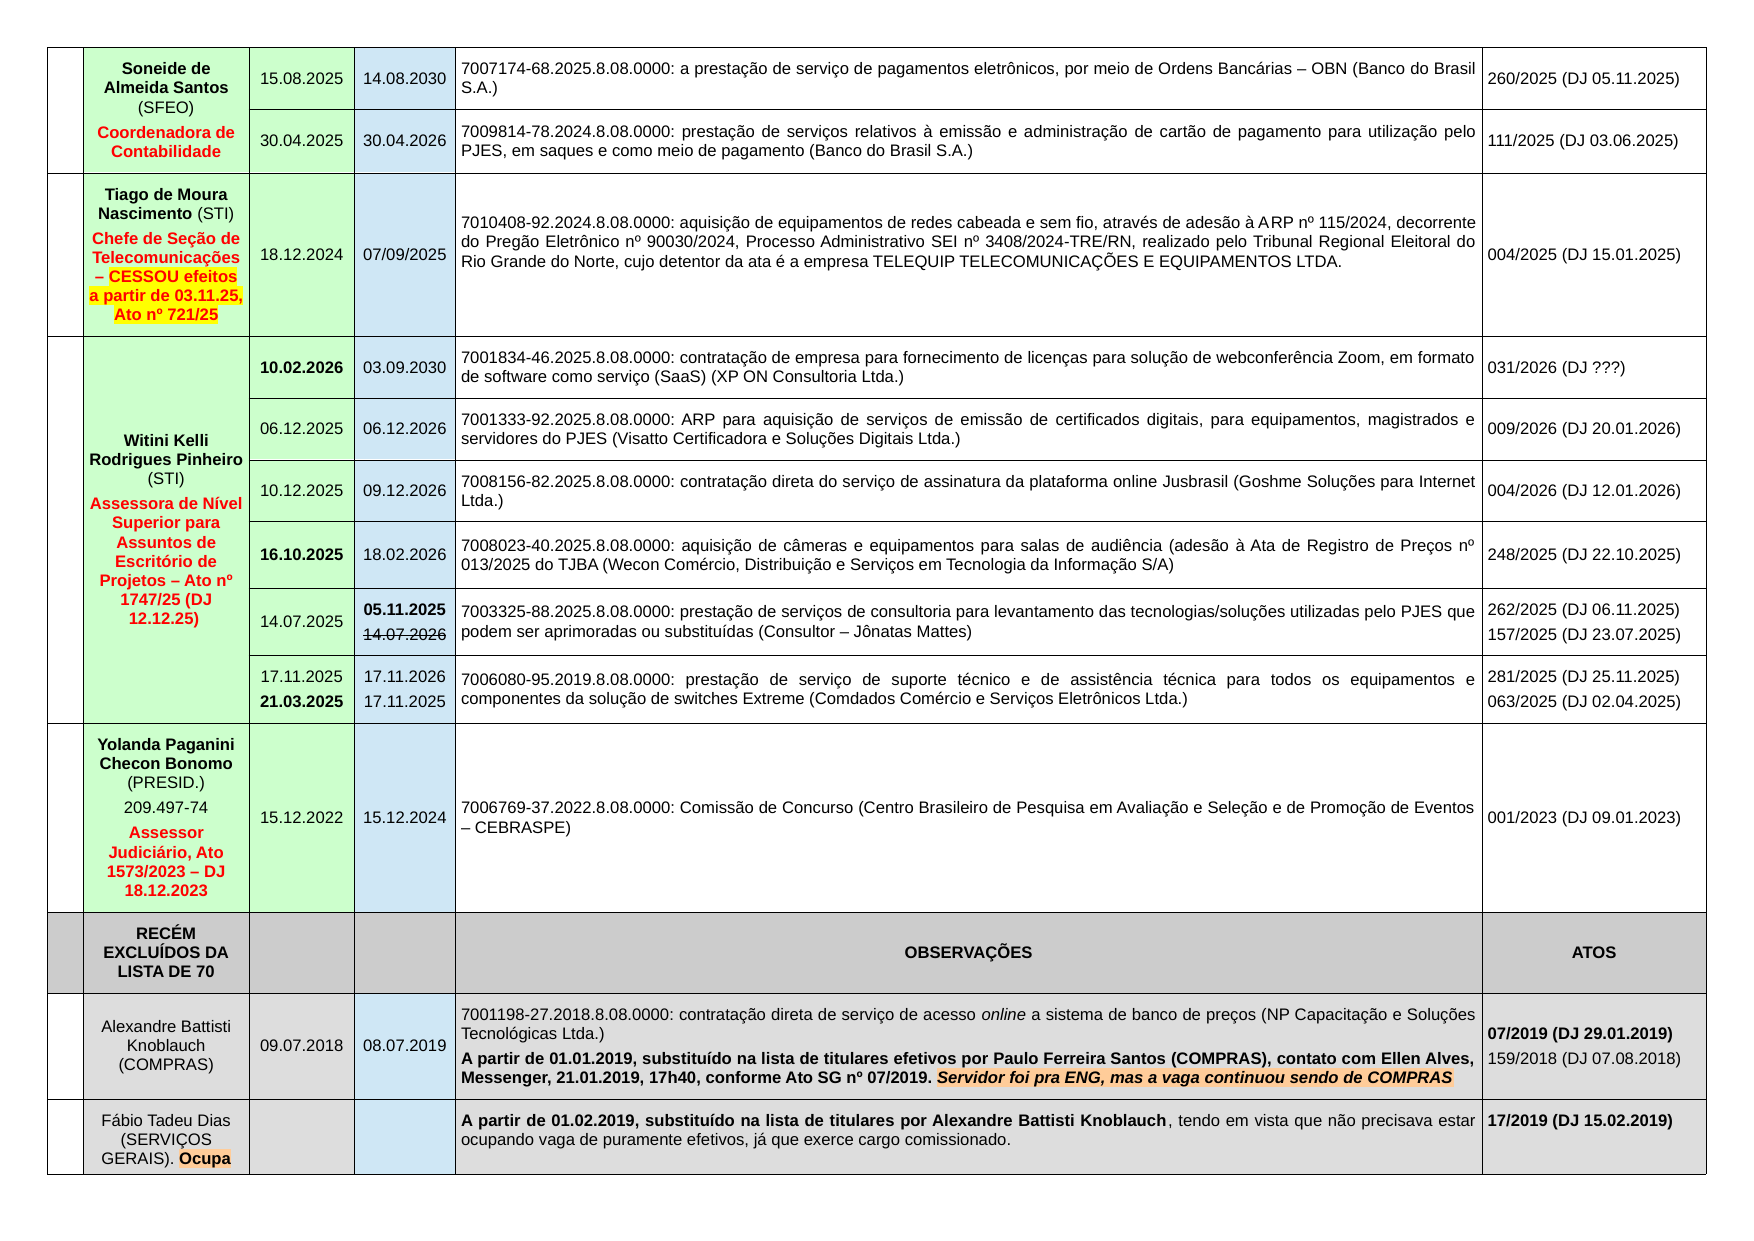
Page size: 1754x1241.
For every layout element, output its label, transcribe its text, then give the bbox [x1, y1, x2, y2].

table_cell 08.07.2019 [355, 994, 455, 1099]
table_cell 06.12.2026 [355, 399, 455, 459]
table_cell 004/2026 (DJ 12.01.2026) [1483, 461, 1706, 521]
table_cell Soneide de Almeida Santos (SFEO) Coordenadora de Contabilidade [84, 48, 249, 172]
table_cell [250, 913, 354, 993]
table_cell 7003325-88.2025.8.08.0000: prestação de serviços de consultoria para levantamento das tecnologias/soluções utilizadas pelo PJES que podem ser aprimoradas ou substituídas (Consultor – Jônatas Mattes) [456, 589, 1482, 655]
table_cell 7001834-46.2025.8.08.0000: contratação de empresa para fornecimento de licenças para solução de webconferência Zoom, em formato de software como serviço (SaaS) (XP ON Consultoria Ltda.) [456, 337, 1482, 398]
table_cell 7001333-92.2025.8.08.0000: ARP para aquisição de serviços de emissão de certificados digitais, para equipamentos, magistrados e servidores do PJES (Visatto Certificadora e Soluções Digitais Ltda.) [456, 399, 1482, 459]
table_cell [48, 913, 83, 993]
table_cell 262/2025 (DJ 06.11.2025) 157/2025 (DJ 23.07.2025) [1483, 589, 1706, 655]
table_cell 281/2025 (DJ 25.11.2025) 063/2025 (DJ 02.04.2025) [1483, 656, 1706, 723]
table_cell Witini Kelli Rodrigues Pinheiro (STI) Assessora de Nível Superior para Assuntos de Escritório de Projetos – Ato nº 1747/25 (DJ 12.12.25) [84, 337, 249, 723]
table_cell 7008156-82.2025.8.08.0000: contratação direta do serviço de assinatura da plataforma online Jusbrasil (Goshme Soluções para Internet Ltda.) [456, 461, 1482, 521]
table_cell [355, 913, 455, 993]
table_cell 260/2025 (DJ 05.11.2025) [1483, 48, 1706, 109]
table_cell 05.11.2025 14.07.2026 [355, 589, 455, 655]
table_cell 09.12.2026 [355, 461, 455, 521]
table_cell 001/2023 (DJ 09.01.2023) [1483, 724, 1706, 912]
table_cell [48, 724, 83, 912]
table_cell A partir de 01.02.2019, substituído na lista de titulares por Alexandre Battisti Knoblauch, tendo em vista que não precisava estar ocupando vaga de puramente efetivos, já que exerce cargo comissionado. [456, 1100, 1482, 1174]
table_cell 17.11.2025 21.03.2025 [250, 656, 354, 723]
table_cell RECÉM EXCLUÍDOS DA LISTA DE 70 [84, 913, 249, 993]
table_cell 03.09.2030 [355, 337, 455, 398]
table_cell 7006080-95.2019.8.08.0000: prestação de serviço de suporte técnico e de assistência técnica para todos os equipamentos e componentes da solução de switches Extreme (Comdados Comércio e Serviços Eletrônicos Ltda.) [456, 656, 1482, 723]
table_cell 7001198-27.2018.8.08.0000: contratação direta de serviço de acesso online a sistema de banco de preços (NP Capacitação e Soluções Tecnológicas Ltda.) A partir de 01.01.2019, substituído na lista de titulares efetivos por Paulo Ferreira Santos (COMPRAS), contato com Ellen Alves, Messenger, 21.01.2019, 17h40, conforme Ato SG nº 07/2019. Servidor foi pra ENG, mas a vaga continuou sendo de COMPRAS [456, 994, 1482, 1099]
table_cell [48, 174, 83, 336]
table_cell [355, 1100, 455, 1174]
table_cell 15.12.2024 [355, 724, 455, 912]
table_cell ATOS [1483, 913, 1706, 993]
table_cell 004/2025 (DJ 15.01.2025) [1483, 174, 1706, 336]
table_cell 7010408-92.2024.8.08.0000: aquisição de equipamentos de redes cabeada e sem fio, através de adesão à ARP nº 115/2024, decorrente do Pregão Eletrônico nº 90030/2024, Processo Administrativo SEI nº 3408/2024-TRE/RN, realizado pelo Tribunal Regional Eleitoral do Rio Grande do Norte, cujo detentor da ata é a empresa TELEQUIP TELECOMUNICAÇÕES E EQUIPAMENTOS LTDA. [456, 174, 1482, 336]
table_cell 009/2026 (DJ 20.01.2026) [1483, 399, 1706, 459]
table_cell 06.12.2025 [250, 399, 354, 459]
table_cell 7007174-68.2025.8.08.0000: a prestação de serviço de pagamentos eletrônicos, por meio de Ordens Bancárias – OBN (Banco do Brasil S.A.) [456, 48, 1482, 109]
table_cell 30.04.2025 [250, 110, 354, 172]
table_cell 30.04.2026 [355, 110, 455, 172]
table_cell [48, 994, 83, 1099]
table_cell Alexandre Battisti Knoblauch (COMPRAS) [84, 994, 249, 1099]
table_cell 10.12.2025 [250, 461, 354, 521]
table_cell Yolanda Paganini Checon Bonomo (PRESID.) 209.497-74 Assessor Judiciário, Ato 1573/2023 – DJ 18.12.2023 [84, 724, 249, 912]
table_cell 7006769-37.2022.8.08.0000: Comissão de Concurso (Centro Brasileiro de Pesquisa em Avaliação e Seleção e de Promoção de Eventos – CEBRASPE) [456, 724, 1482, 912]
table_cell 07/2019 (DJ 29.01.2019) 159/2018 (DJ 07.08.2018) [1483, 994, 1706, 1099]
table_cell 7009814-78.2024.8.08.0000: prestação de serviços relativos à emissão e administração de cartão de pagamento para utilização pelo PJES, em saques e como meio de pagamento (Banco do Brasil S.A.) [456, 110, 1482, 172]
table_cell 14.07.2025 [250, 589, 354, 655]
table_cell 10.02.2026 [250, 337, 354, 398]
table_cell 15.12.2022 [250, 724, 354, 912]
table_cell 07/09/2025 [355, 174, 455, 336]
table_cell OBSERVAÇÕES [456, 913, 1482, 993]
table_cell 15.08.2025 [250, 48, 354, 109]
table_cell 14.08.2030 [355, 48, 455, 109]
table_cell [48, 337, 83, 723]
table_cell Fábio Tadeu Dias (SERVIÇOS GERAIS). Ocupa [84, 1100, 249, 1174]
table_cell Tiago de Moura Nascimento (STI) Chefe de Seção de Telecomunicações – CESSOU efeitos a partir de 03.11.25, Ato nº 721/25 [84, 174, 249, 336]
table_cell 18.12.2024 [250, 174, 354, 336]
table_cell 17/2019 (DJ 15.02.2019) [1483, 1100, 1706, 1174]
table_cell 248/2025 (DJ 22.10.2025) [1483, 522, 1706, 588]
table_cell 09.07.2018 [250, 994, 354, 1099]
table_cell 031/2026 (DJ ???) [1483, 337, 1706, 398]
table_cell 7008023-40.2025.8.08.0000: aquisição de câmeras e equipamentos para salas de audiência (adesão à Ata de Registro de Preços nº 013/2025 do TJBA (Wecon Comércio, Distribuição e Serviços em Tecnologia da Informação S/A) [456, 522, 1482, 588]
table_cell [48, 1100, 83, 1174]
table_cell 16.10.2025 [250, 522, 354, 588]
table_cell 17.11.2026 17.11.2025 [355, 656, 455, 723]
table_cell 18.02.2026 [355, 522, 455, 588]
table_cell 111/2025 (DJ 03.06.2025) [1483, 110, 1706, 172]
table_cell [250, 1100, 354, 1174]
table_cell [48, 48, 83, 172]
